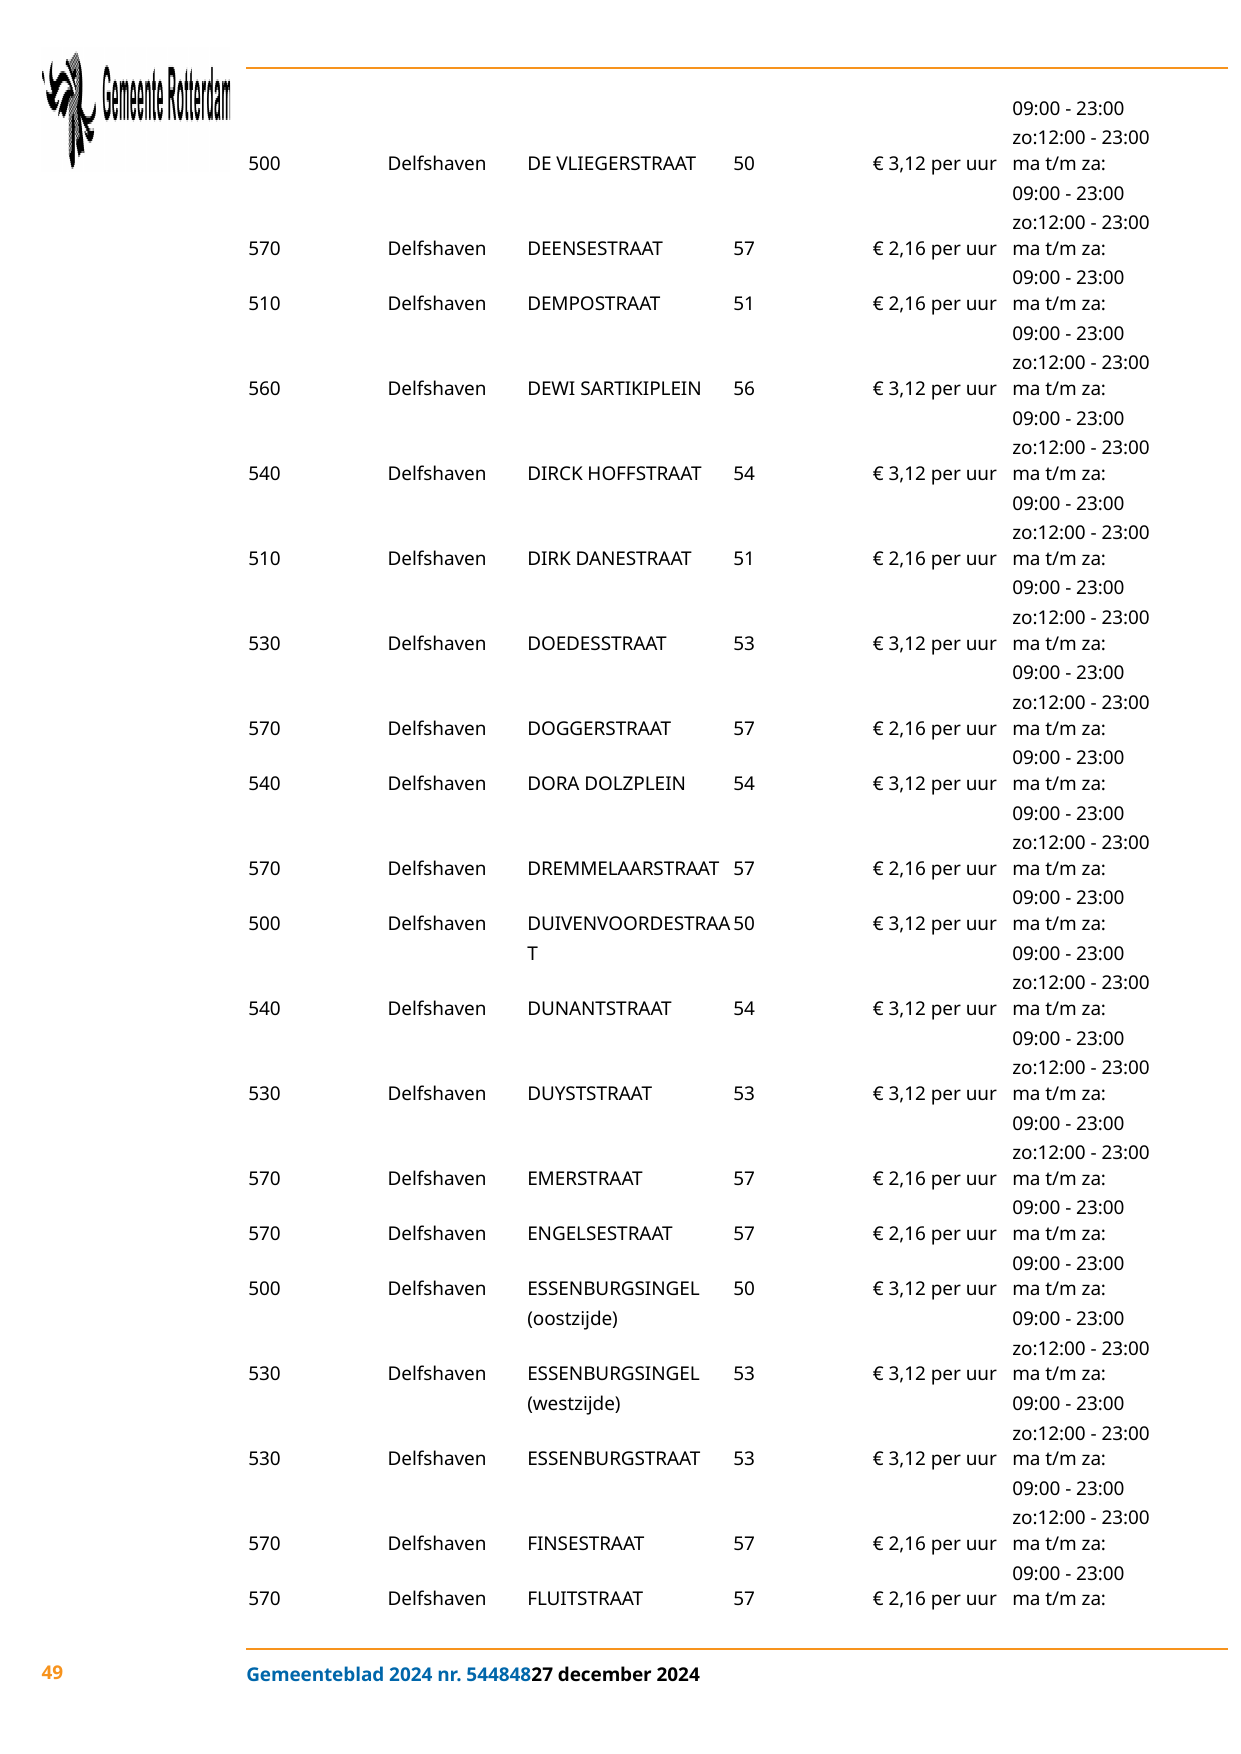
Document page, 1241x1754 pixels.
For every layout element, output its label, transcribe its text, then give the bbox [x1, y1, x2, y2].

table_cell Delfshaven [388, 1586, 527, 1611]
table_cell Delfshaven [388, 545, 527, 630]
table_cell [733, 95, 873, 150]
table_cell € 3,12 per uur [873, 460, 1012, 545]
table_cell 54 [733, 460, 873, 545]
table_cell [873, 95, 1012, 150]
table_cell ma t/m za: 09:00 - 23:00 [1012, 1530, 1152, 1586]
table_cell ma t/m za: 09:00 - 23:00 zo:12:00 - 23:00 [1012, 1361, 1152, 1445]
table_cell 570 [248, 1586, 387, 1611]
table_cell 53 [733, 630, 873, 715]
table_cell DREMMELAARSTRAAT [527, 855, 733, 910]
table_cell [527, 95, 733, 150]
table_cell DE VLIEGERSTRAAT [527, 150, 733, 235]
table_cell € 2,16 per uur [873, 1220, 1012, 1276]
table_cell 500 [248, 1276, 387, 1361]
table_cell 540 [248, 995, 387, 1080]
table_cell € 2,16 per uur [873, 290, 1012, 375]
table_cell Delfshaven [388, 1165, 527, 1220]
table_cell ESSENBURGSINGEL (westzijde) [527, 1361, 733, 1445]
table_cell 530 [248, 1445, 387, 1530]
table_cell DEMPOSTRAAT [527, 290, 733, 375]
table_cell DOGGERSTRAAT [527, 715, 733, 770]
table_cell Delfshaven [388, 1445, 527, 1530]
table_cell EMERSTRAAT [527, 1165, 733, 1220]
table_cell 570 [248, 855, 387, 910]
table_cell 570 [248, 1165, 387, 1220]
table_cell DEWI SARTIKIPLEIN [527, 375, 733, 460]
table_cell Delfshaven [388, 1080, 527, 1165]
table_cell Delfshaven [388, 1530, 527, 1586]
table_cell Delfshaven [388, 460, 527, 545]
table_cell [388, 95, 527, 150]
table_cell DUNANTSTRAAT [527, 995, 733, 1080]
table_cell € 2,16 per uur [873, 545, 1012, 630]
table_cell ma t/m za: 09:00 - 23:00 [1012, 715, 1152, 770]
table_cell ma t/m za: 09:00 - 23:00 zo:12:00 - 23:00 [1012, 460, 1152, 545]
table_cell 51 [733, 290, 873, 375]
table_cell € 3,12 per uur [873, 995, 1012, 1080]
table_cell ma t/m za: 09:00 - 23:00 zo:12:00 - 23:00 [1012, 1276, 1152, 1361]
table_cell 570 [248, 715, 387, 770]
table_cell ma t/m za: 09:00 - 23:00 zo:12:00 - 23:00 [1012, 290, 1152, 375]
table_cell Delfshaven [388, 910, 527, 995]
table_cell FLUITSTRAAT [527, 1586, 733, 1611]
table_cell € 2,16 per uur [873, 1165, 1012, 1220]
table_cell ma t/m za: 09:00 - 23:00 zo:12:00 - 23:00 [1012, 995, 1152, 1080]
table_cell ma t/m za: 09:00 - 23:00 zo:12:00 - 23:00 [1012, 150, 1152, 235]
table_cell 510 [248, 545, 387, 630]
table_cell Delfshaven [388, 1361, 527, 1445]
table_cell 500 [248, 150, 387, 235]
table_cell FINSESTRAAT [527, 1530, 733, 1586]
table_cell 540 [248, 770, 387, 855]
table_cell ma t/m za: 09:00 - 23:00 zo:12:00 - 23:00 [1012, 910, 1152, 995]
table_cell ESSENBURGSINGEL (oostzijde) [527, 1276, 733, 1361]
table_cell 57 [733, 235, 873, 290]
table_cell ma t/m za: 09:00 - 23:00 [1012, 1220, 1152, 1276]
table_cell € 2,16 per uur [873, 1530, 1012, 1586]
table_cell € 3,12 per uur [873, 1361, 1012, 1445]
table_cell Delfshaven [388, 150, 527, 235]
table_cell 530 [248, 1080, 387, 1165]
table_cell € 2,16 per uur [873, 235, 1012, 290]
table_cell Delfshaven [388, 1276, 527, 1361]
table_cell 53 [733, 1445, 873, 1530]
table_cell 56 [733, 375, 873, 460]
table_cell 570 [248, 1530, 387, 1586]
table_cell € 2,16 per uur [873, 855, 1012, 910]
table_cell Delfshaven [388, 290, 527, 375]
table_cell ma t/m za: 09:00 - 23:00 zo:12:00 - 23:00 [1012, 1445, 1152, 1530]
table_cell ma t/m za: 09:00 - 23:00 [1012, 855, 1152, 910]
table_cell Delfshaven [388, 1220, 527, 1276]
table_cell 530 [248, 1361, 387, 1445]
table_cell [248, 95, 387, 150]
table_cell € 3,12 per uur [873, 375, 1012, 460]
table_cell 57 [733, 855, 873, 910]
table_cell € 3,12 per uur [873, 1080, 1012, 1165]
table_cell DIRCK HOFFSTRAAT [527, 460, 733, 545]
table_cell 50 [733, 910, 873, 995]
table_cell € 3,12 per uur [873, 630, 1012, 715]
table_cell ma t/m za: 09:00 - 23:00 zo:12:00 - 23:00 [1012, 545, 1152, 630]
table_cell 570 [248, 1220, 387, 1276]
table_cell ma t/m za: 09:00 - 23:00 [1012, 1165, 1152, 1220]
table_cell 510 [248, 290, 387, 375]
table_cell Delfshaven [388, 715, 527, 770]
table_cell 57 [733, 1586, 873, 1611]
table_cell Delfshaven [388, 630, 527, 715]
table_cell ma t/m za: 09:00 - 23:00 [1012, 235, 1152, 290]
table_cell 51 [733, 545, 873, 630]
table_cell 09:00 - 23:00 zo:12:00 - 23:00 [1012, 95, 1152, 150]
table_cell € 3,12 per uur [873, 1445, 1012, 1530]
table_cell 530 [248, 630, 387, 715]
table_cell 57 [733, 715, 873, 770]
table_cell 50 [733, 1276, 873, 1361]
table_cell Delfshaven [388, 770, 527, 855]
table_cell € 3,12 per uur [873, 770, 1012, 855]
table_cell 57 [733, 1220, 873, 1276]
table_cell ma t/m za: 09:00 - 23:00 zo:12:00 - 23:00 [1012, 630, 1152, 715]
table_cell 50 [733, 150, 873, 235]
table_cell Delfshaven [388, 375, 527, 460]
table_cell 57 [733, 1530, 873, 1586]
table_cell ESSENBURGSTRAAT [527, 1445, 733, 1530]
picture [41, 47, 231, 172]
table_cell € 3,12 per uur [873, 150, 1012, 235]
table_cell 500 [248, 910, 387, 995]
table_cell 53 [733, 1080, 873, 1165]
table_cell DEENSESTRAAT [527, 235, 733, 290]
table_cell 54 [733, 995, 873, 1080]
table_cell DUYSTSTRAAT [527, 1080, 733, 1165]
table_cell 570 [248, 235, 387, 290]
table_cell Delfshaven [388, 235, 527, 290]
table_cell DIRK DANESTRAAT [527, 545, 733, 630]
table_cell Delfshaven [388, 995, 527, 1080]
table_cell 53 [733, 1361, 873, 1445]
table_cell 560 [248, 375, 387, 460]
table_cell DUIVENVOORDESTRAAT [527, 910, 733, 995]
table_cell € 2,16 per uur [873, 1586, 1012, 1611]
table_cell € 3,12 per uur [873, 1276, 1012, 1361]
table_cell € 2,16 per uur [873, 715, 1012, 770]
table_cell DOEDESSTRAAT [527, 630, 733, 715]
table_cell 57 [733, 1165, 873, 1220]
table_cell ma t/m za: 09:00 - 23:00 zo:12:00 - 23:00 [1012, 770, 1152, 855]
table_cell € 3,12 per uur [873, 910, 1012, 995]
table_cell ma t/m za: 09:00 - 23:00 zo:12:00 - 23:00 [1012, 375, 1152, 460]
table_cell ma t/m za: [1012, 1586, 1152, 1611]
table_cell 540 [248, 460, 387, 545]
table_cell ENGELSESTRAAT [527, 1220, 733, 1276]
table_cell DORA DOLZPLEIN [527, 770, 733, 855]
table_cell 54 [733, 770, 873, 855]
table_cell Delfshaven [388, 855, 527, 910]
table_cell ma t/m za: 09:00 - 23:00 zo:12:00 - 23:00 [1012, 1080, 1152, 1165]
